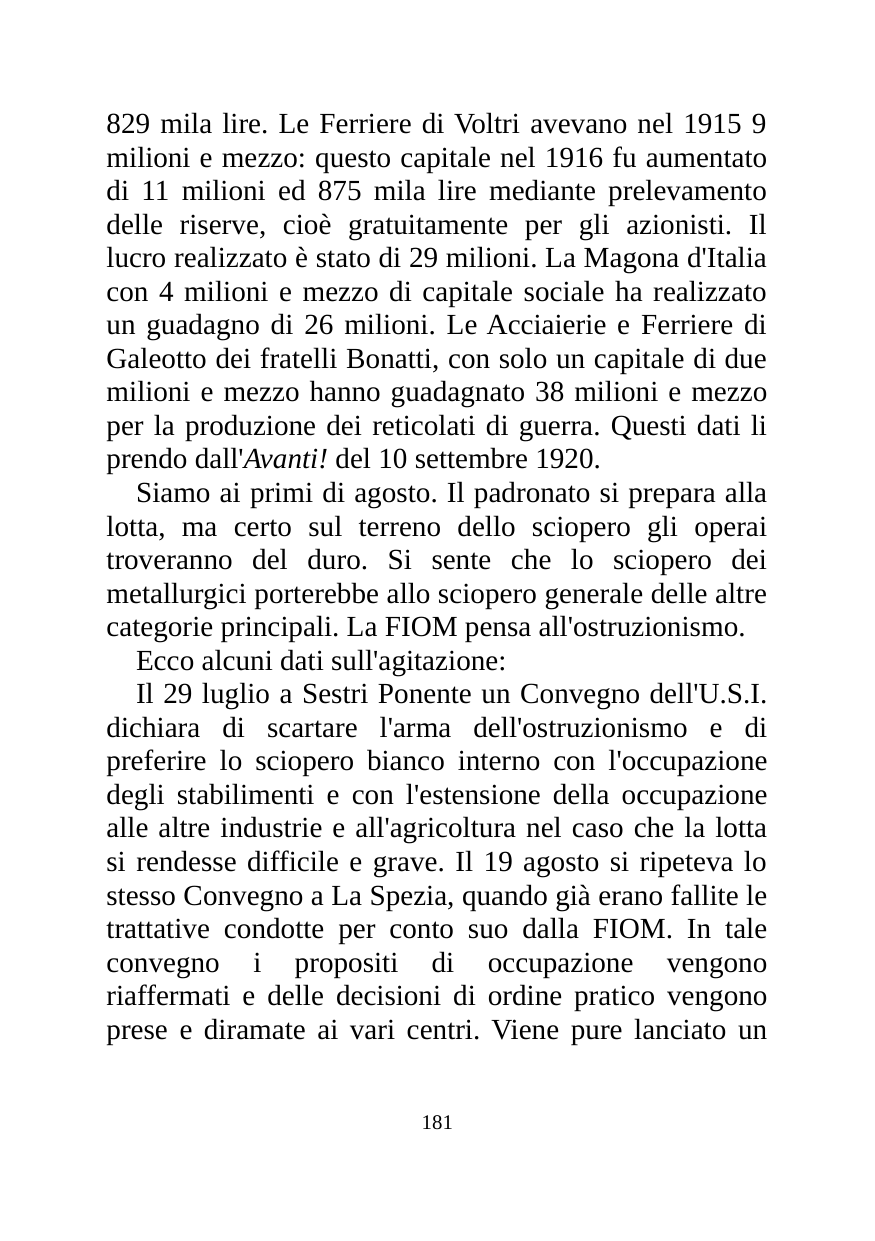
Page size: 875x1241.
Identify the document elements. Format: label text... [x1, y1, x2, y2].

text Ecco alcuni dati sull'agitazione: [106, 643, 768, 676]
text Il 29 luglio a Sestri Ponente un Convegno dell'U.S.I. dichiara di scartare l'arma dell'ostruzionismo e di preferire lo sciopero bianco interno con l'occupazione degli stabilimenti e con l'estensione della occupazione alle altre industrie e all'agricoltura nel caso che la lotta si rendesse difficile e grave. Il 19 agosto si ripeteva lo stesso Convegno a La Spezia, quando già erano fallite le trattative condotte per conto suo dalla FIOM. In tale convegno i propositi di occupazione vengono riaffermati e delle decisioni di ordine pratico vengono prese e diramate ai vari centri. Viene pure lanciato un [106, 676, 768, 1045]
text 829 mila lire. Le Ferriere di Voltri avevano nel 1915 9 milioni e mezzo: questo capitale nel 1916 fu aumentato di 11 milioni ed 875 mila lire mediante prelevamento delle riserve, cioè gratuitamente per gli azionisti. Il lucro realizzato è stato di 29 milioni. La Magona d'Italia con 4 milioni e mezzo di capitale sociale ha realizzato un guadagno di 26 milioni. Le Acciaierie e Ferriere di Galeotto dei fratelli Bonatti, con solo un capitale di due milioni e mezzo hanno guadagnato 38 milioni e mezzo per la produzione dei reticolati di guerra. Questi dati li prendo dall'Avanti! del 10 settembre 1920. [106, 106, 768, 475]
text Siamo ai primi di agosto. Il padronato si prepara alla lotta, ma certo sul terreno dello sciopero gli operai troveranno del duro. Si sente che lo sciopero dei metallurgici porterebbe allo sciopero generale delle altre categorie principali. La FIOM pensa all'ostruzionismo. [106, 475, 768, 643]
